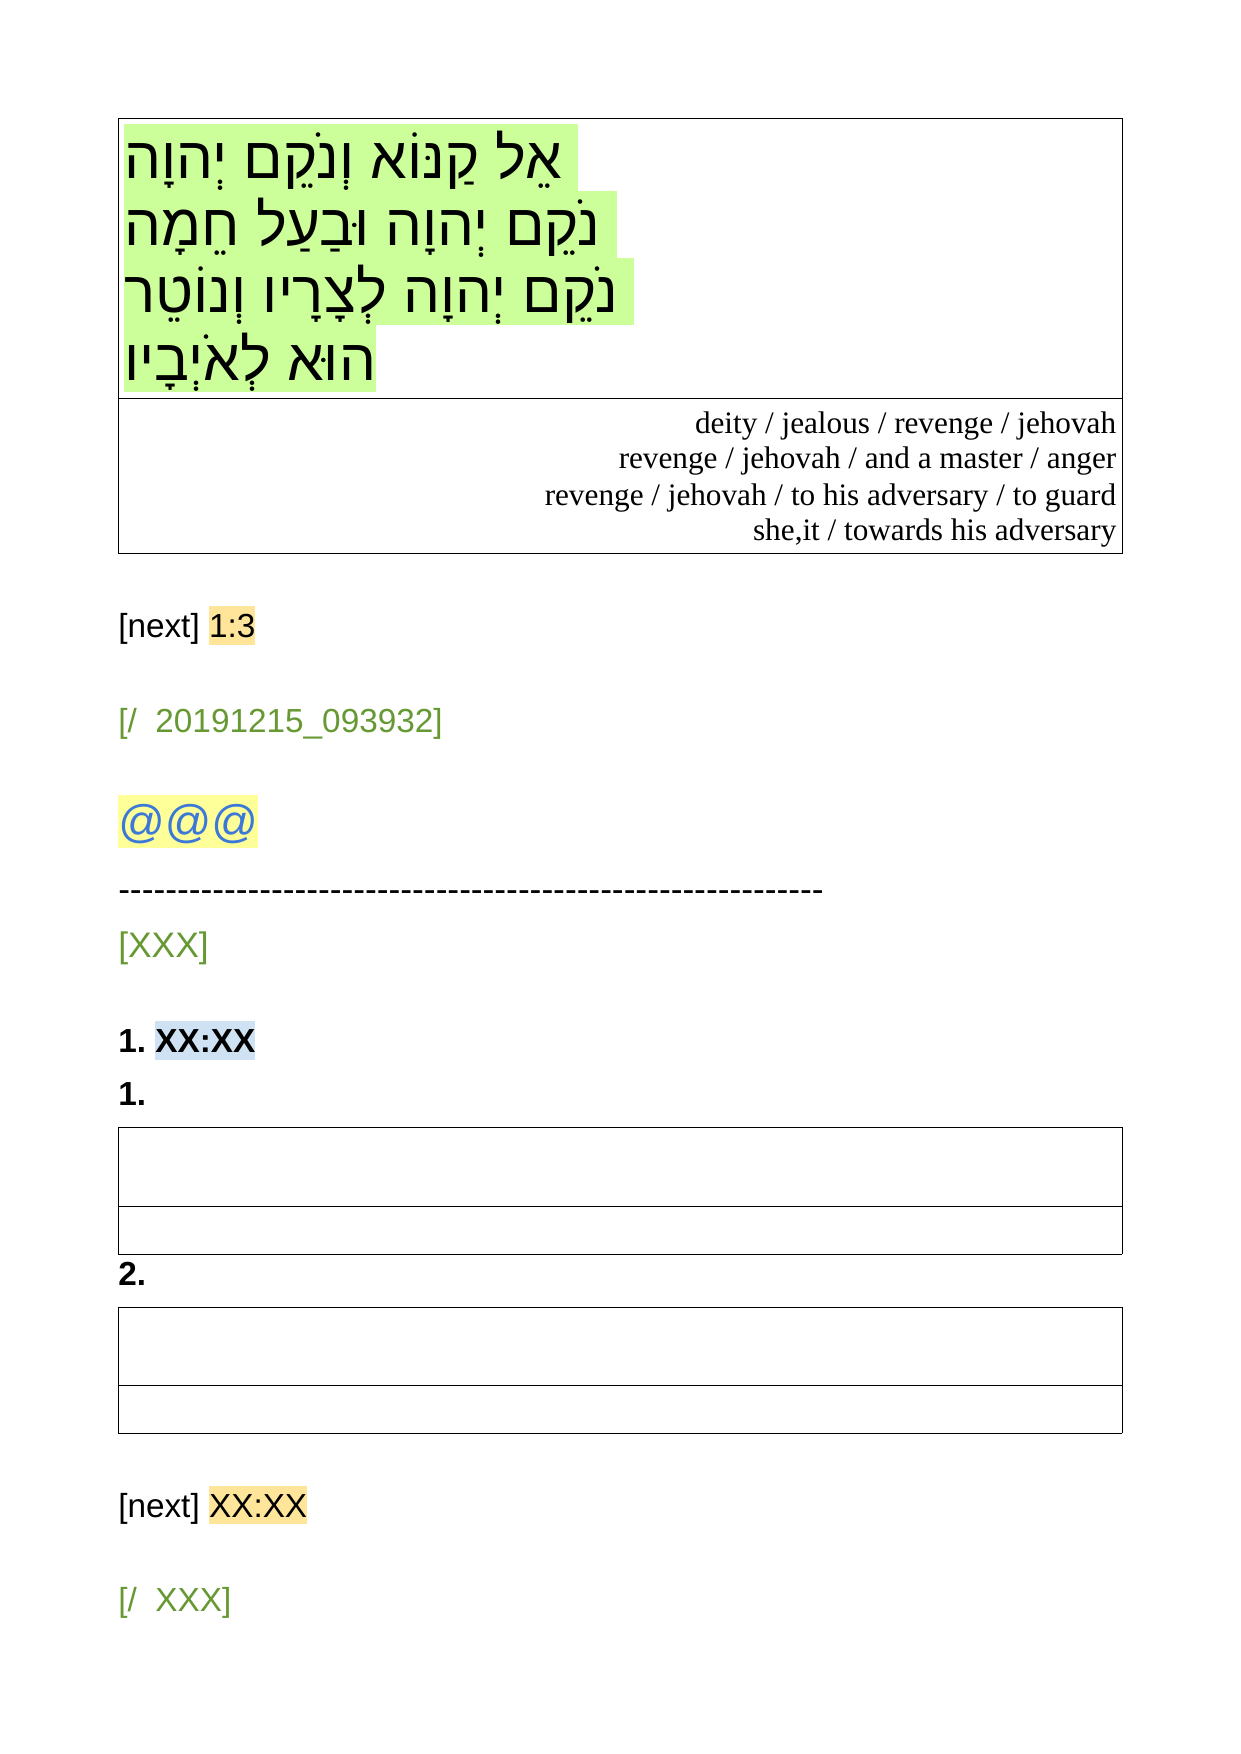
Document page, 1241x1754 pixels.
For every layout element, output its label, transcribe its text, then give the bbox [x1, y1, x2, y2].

text [XXX] [118, 924, 1122, 964]
text 1. XX:XX [118, 1021, 1122, 1060]
text [/ 20191215_093932] [118, 701, 1122, 739]
text [next] XX:XX [118, 1486, 1122, 1524]
table_header אֵל קַנּוֹא וְנֹקֵם יְהוָה נֹקֵם יְהוָה וּבַעַל חֵמָה נֹקֵם יְהוָה לְצָרָיו וְנוֹטֵר הוּא לְאֹיְבָיו [119, 119, 1122, 398]
table_cell [119, 1386, 1122, 1433]
table_header [119, 1308, 1122, 1385]
text [/ XXX] [118, 1580, 1122, 1618]
text 2. [118, 1255, 1122, 1292]
table_header [119, 1128, 1122, 1206]
table_cell deity / jealous / revenge / jehovah revenge / jehovah / and a master / anger revenge / jehovah / to his adversary / to guard she,it / towards his adversary [119, 399, 1122, 553]
text @@@ [118, 795, 1122, 848]
table_cell [119, 1207, 1122, 1253]
text ------------------------------------------------------------ [118, 868, 1122, 908]
text 1. [118, 1074, 1122, 1113]
text [next] 1:3 [118, 606, 1122, 645]
